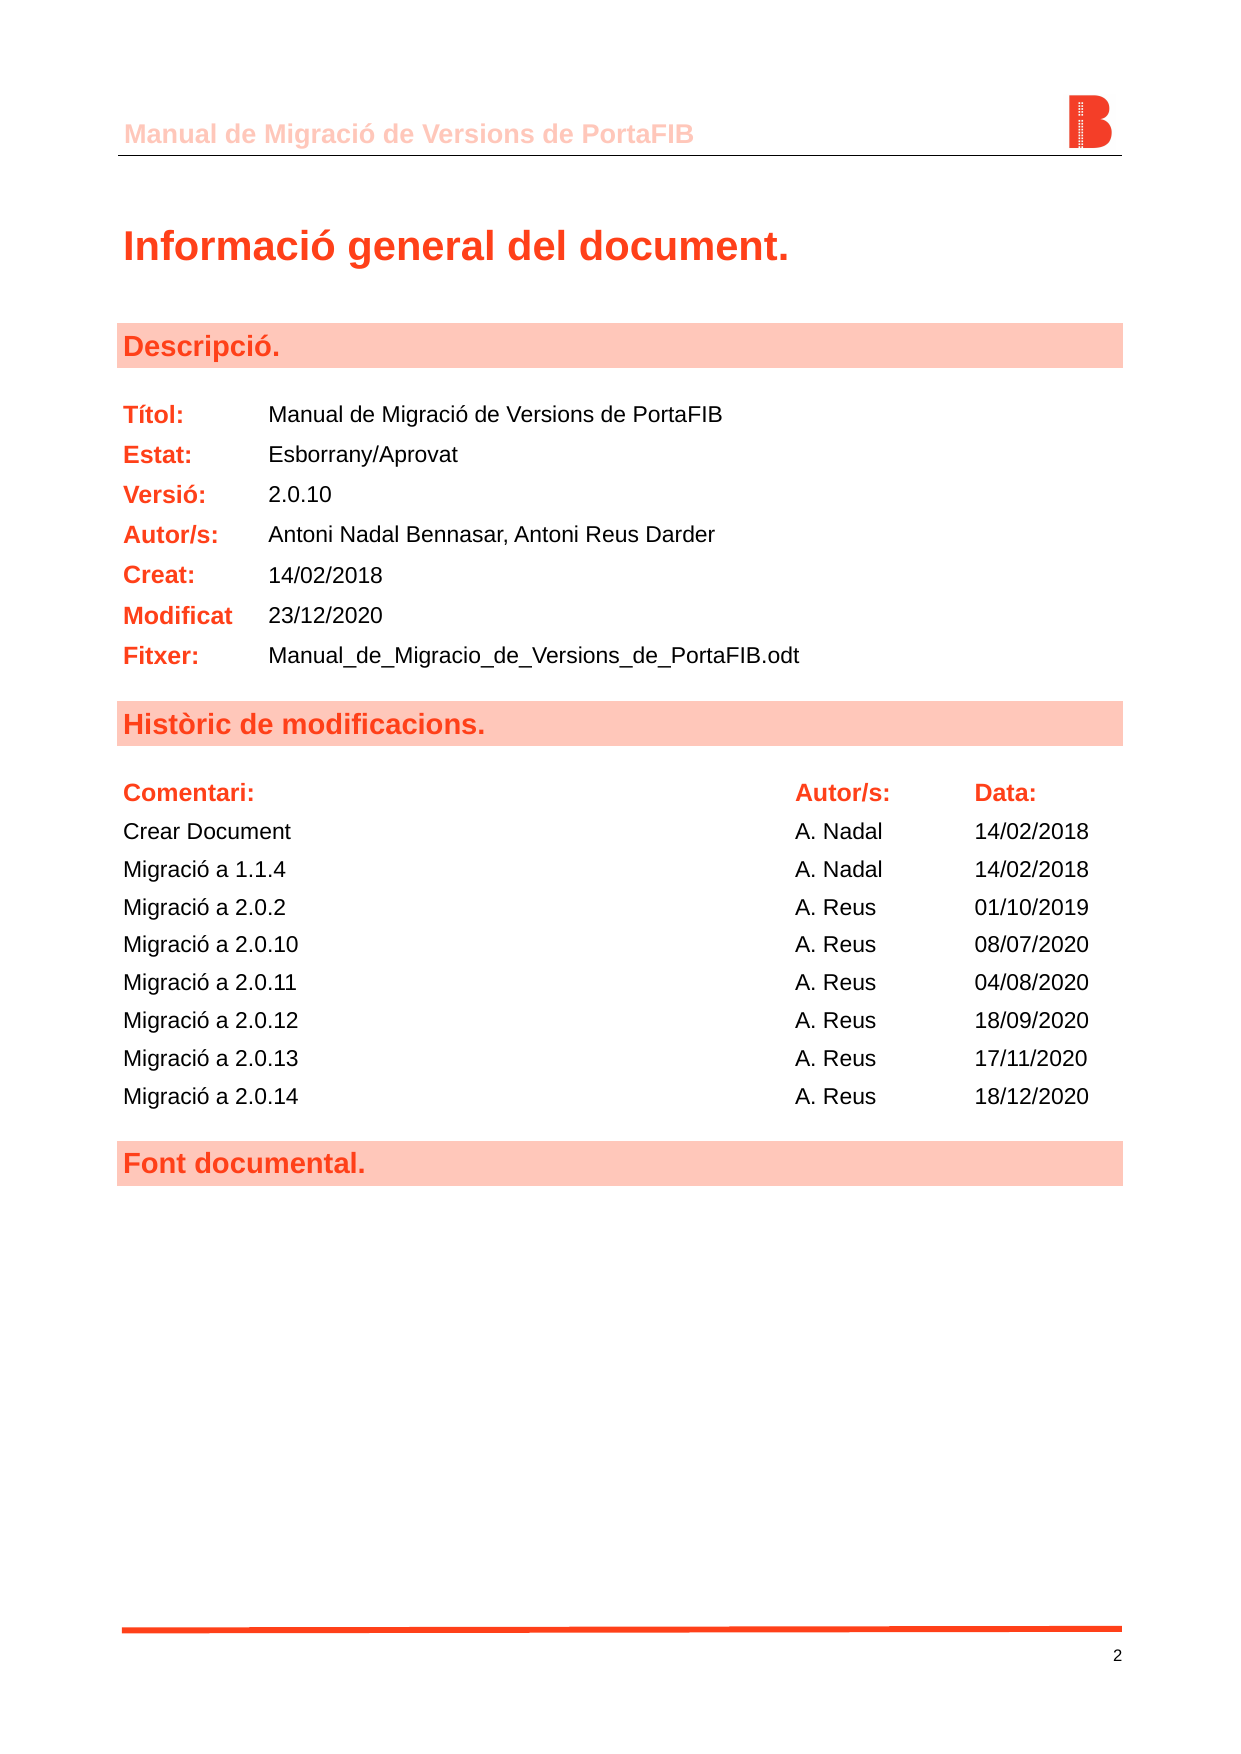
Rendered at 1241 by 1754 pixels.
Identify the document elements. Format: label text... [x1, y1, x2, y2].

table_cell Autor/s: [117, 515, 262, 555]
table_cell A. Reus [789, 1039, 969, 1077]
table_cell A. Reus [789, 964, 969, 1001]
table_cell Esborrany/Aprovat [262, 434, 1123, 474]
table_cell Fitxer: [117, 635, 262, 675]
table_cell Versió: [117, 474, 262, 514]
table_cell Crear Document [117, 812, 789, 850]
table_cell Autor/s: [789, 772, 969, 812]
picture [1063, 94, 1117, 150]
table_cell Descripció. [117, 323, 1123, 368]
table_cell 08/07/2020 [969, 926, 1123, 963]
table_cell Històric de modificacions. [117, 701, 1123, 746]
table_cell Antoni Nadal Bennasar, Antoni Reus Darder [262, 515, 1123, 555]
table_cell Data: [969, 772, 1123, 812]
table_header Informació general del document. [117, 216, 1123, 323]
table_cell [117, 1249, 1123, 1289]
table_cell Estat: [117, 434, 262, 474]
table_cell 23/12/2020 [262, 595, 1123, 635]
table_cell 01/10/2019 [969, 888, 1123, 926]
table_cell [117, 746, 1123, 772]
table_cell [117, 1289, 1123, 1327]
table_cell 04/08/2020 [969, 964, 1123, 1001]
table_cell A. Nadal [789, 850, 969, 888]
table_cell Migració a 2.0.12 [117, 1001, 789, 1039]
table_cell A. Reus [789, 888, 969, 926]
table_cell Migració a 2.0.2 [117, 888, 789, 926]
table_cell 14/02/2018 [969, 812, 1123, 850]
table_cell Migració a 2.0.11 [117, 964, 789, 1001]
table_cell 14/02/2018 [969, 850, 1123, 888]
table_cell 18/12/2020 [969, 1077, 1123, 1115]
table_cell Modificat [117, 595, 262, 635]
table_cell 18/09/2020 [969, 1001, 1123, 1039]
table_cell 2.0.10 [262, 474, 1123, 514]
table_cell Migració a 2.0.14 [117, 1077, 789, 1115]
table_cell Migració a 1.1.4 [117, 850, 789, 888]
table_cell [117, 1211, 1123, 1249]
table_cell A. Reus [789, 1077, 969, 1115]
table_cell Migració a 2.0.13 [117, 1039, 789, 1077]
table_cell [117, 675, 1123, 701]
table_cell Manual de Migració de Versions de PortaFIB [262, 394, 1123, 434]
table_cell A. Nadal [789, 812, 969, 850]
table_cell Manual_de_Migracio_de_Versions_de_PortaFIB.odt [262, 635, 1123, 675]
table_cell Creat: [117, 555, 262, 595]
table_cell [117, 1327, 1123, 1365]
table_cell [117, 1186, 1123, 1211]
table_cell [117, 368, 1123, 394]
table_cell Migració a 2.0.10 [117, 926, 789, 963]
table_cell A. Reus [789, 926, 969, 963]
table_cell Títol: [117, 394, 262, 434]
table_cell A. Reus [789, 1001, 969, 1039]
table_cell 14/02/2018 [262, 555, 1123, 595]
table_cell [117, 1115, 1123, 1141]
table_cell Font documental. [117, 1141, 1123, 1186]
table_cell 17/11/2020 [969, 1039, 1123, 1077]
table_cell Comentari: [117, 772, 789, 812]
